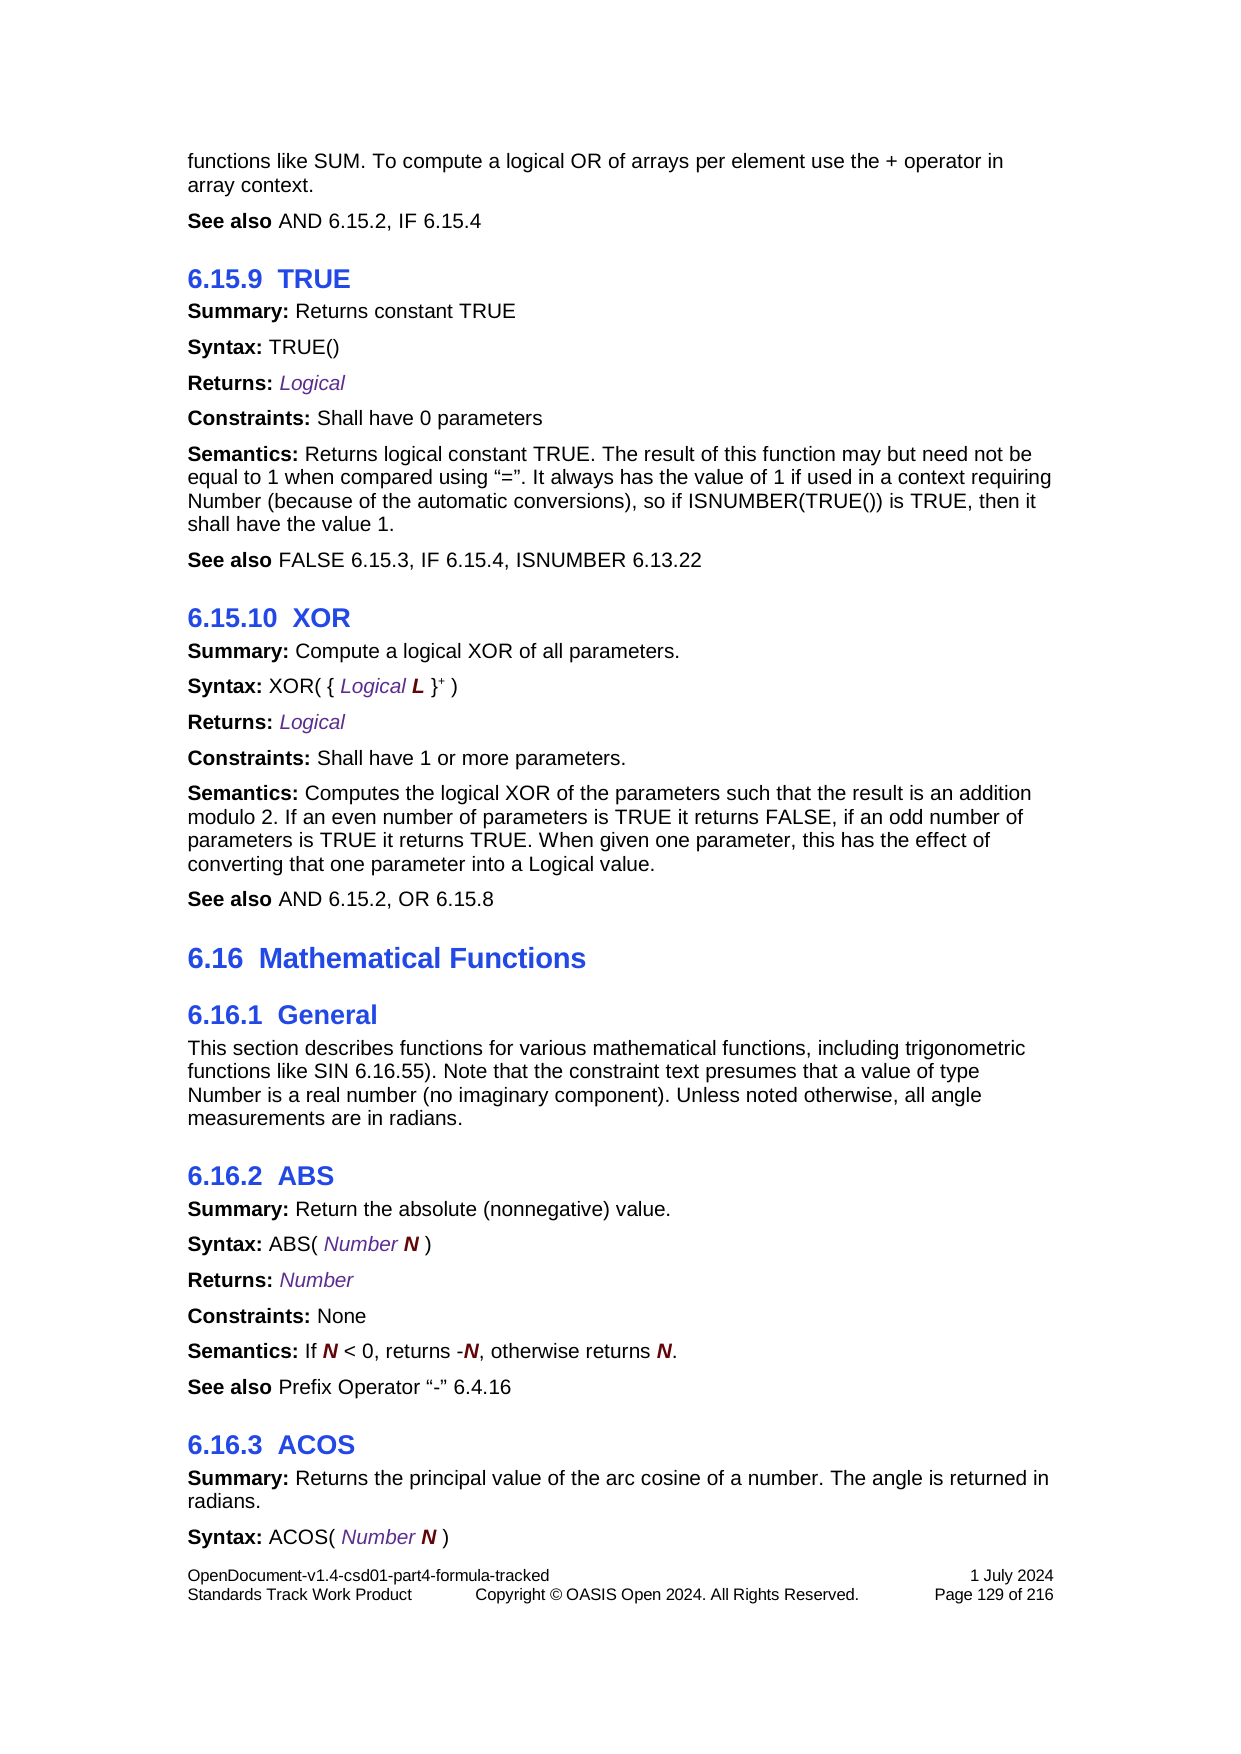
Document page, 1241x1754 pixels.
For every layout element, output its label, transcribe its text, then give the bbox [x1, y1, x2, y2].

subtitle Mathematical Functions [187, 942, 1053, 975]
text Constraints: Shall have 0 parameters [187, 407, 1053, 430]
text Semantics: If N < 0, returns -N, otherwise returns N. [187, 1340, 1053, 1363]
subtitle General [187, 1000, 1053, 1030]
text Semantics: Returns logical constant TRUE. The result of this function may but need not be equal to 1 when compared using “=”. It always has the value of 1 if used in a context requiring Number (because of the automatic conversions), so if ISNUMBER(TRUE()) is TRUE, then it shall have the value 1. [187, 442, 1053, 536]
subtitle ABS [187, 1161, 1053, 1191]
text Returns: Logical [187, 371, 1053, 394]
text Syntax: TRUE() [187, 335, 1053, 359]
subtitle ACOS [187, 1430, 1053, 1460]
text See also AND 6.15.2, OR 6.15.8 [187, 888, 1053, 911]
text See also Prefix Operator “-” 6.4.16 [187, 1375, 1053, 1399]
text See also FALSE 6.15.3, IF 6.15.4, ISNUMBER 6.13.22 [187, 548, 1053, 572]
text Returns: Number [187, 1268, 1053, 1292]
text Syntax: ACOS( Number N ) [187, 1525, 1053, 1549]
text This section describes functions for various mathematical functions, including trigonometric functions like SIN 6.16.55). Note that the constraint text presumes that a value of type Number is a real number (no imaginary component). Unless noted otherwise, all angle measurements are in radians. [187, 1036, 1053, 1130]
text Constraints: None [187, 1304, 1053, 1328]
text See also AND 6.15.2, IF 6.15.4 [187, 209, 1053, 233]
subtitle XOR [187, 603, 1053, 633]
text Summary: Returns the principal value of the arc cosine of a number. The angle is returned in radians. [187, 1466, 1053, 1513]
text Summary: Compute a logical XOR of all parameters. [187, 639, 1053, 663]
text Syntax: ABS( Number N ) [187, 1233, 1053, 1256]
subtitle TRUE [187, 264, 1053, 294]
text Returns: Logical [187, 710, 1053, 734]
text Semantics: Computes the logical XOR of the parameters such that the result is an addition modulo 2. If an even number of parameters is TRUE it returns FALSE, if an odd number of parameters is TRUE it returns TRUE. When given one parameter, this has the effect of converting that one parameter into a Logical value. [187, 782, 1053, 876]
text functions like SUM. To compute a logical OR of arrays per element use the + operator in array context. [187, 150, 1053, 197]
text Constraints: Shall have 1 or more parameters. [187, 746, 1053, 769]
text Syntax: XOR( { Logical L }+ ) [187, 675, 1053, 698]
text Summary: Return the absolute (nonnegative) value. [187, 1197, 1053, 1221]
text Summary: Returns constant TRUE [187, 300, 1053, 323]
